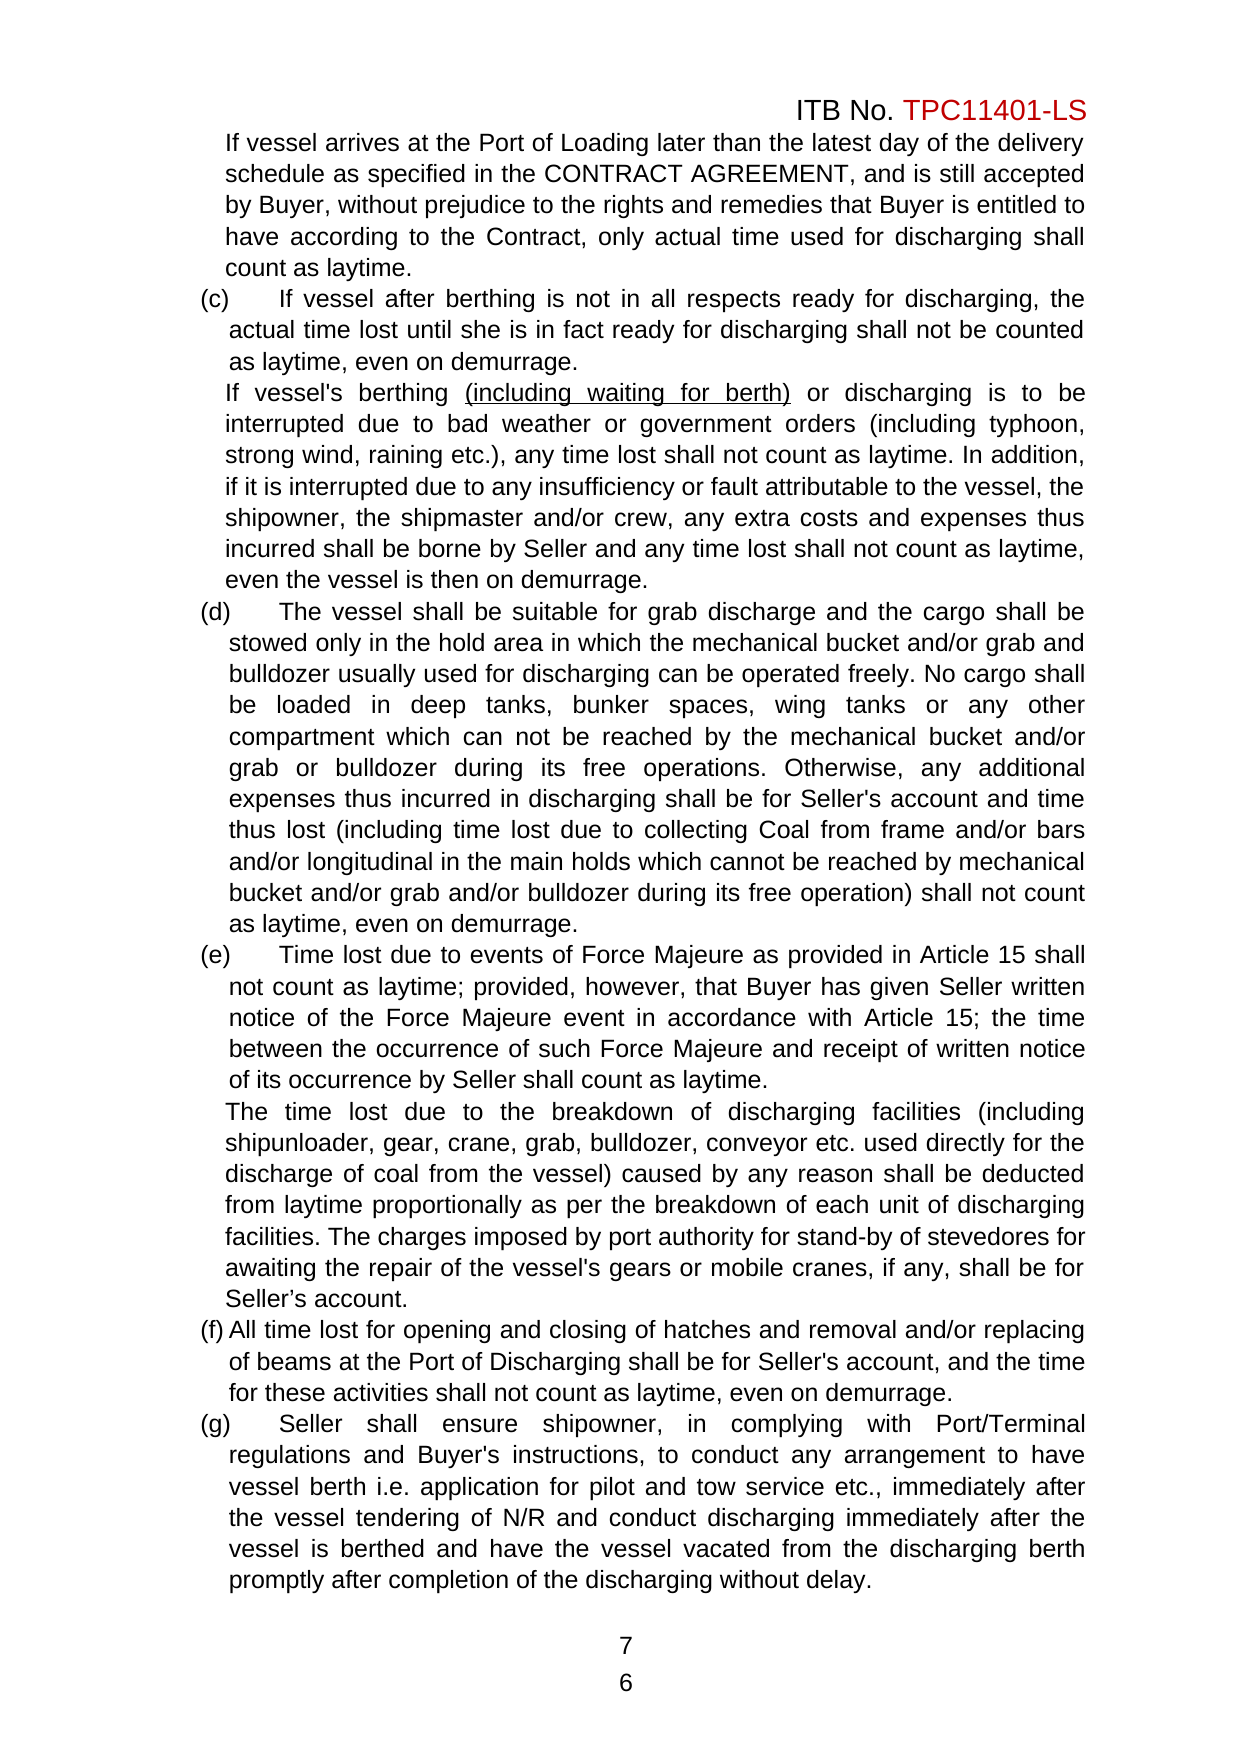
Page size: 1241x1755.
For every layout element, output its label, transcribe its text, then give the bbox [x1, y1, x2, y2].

list The vessel shall be suitable for grab discharge and the cargo shall be stowed only in the hold area in which the mechanical bucket and/or grab and bulldozer usually used for discharging can be operated freely. No cargo shall be loaded in deep tanks, bunker spaces, wing tanks or any other compartment which can not be reached by the mechanical bucket and/or grab or bulldozer during its free operations. Otherwise, any additional expenses thus incurred in discharging shall be for Seller's account and time thus lost (including time lost due to collecting Coal from frame and/or bars and/or longitudinal in the main holds which cannot be reached by mechanical bucket and/or grab and/or bulldozer during its free operation) shall not count as laytime, even on demurrage. [200, 595, 1087, 939]
text If vessel arrives at the Port of Loading later than the latest day of the delivery schedule as specified in the CONTRACT AGREEMENT, and is still accepted by Buyer, without prejudice to the rights and remedies that Buyer is entitled to have according to the Contract, only actual time used for discharging shall count as laytime. [225, 126, 1086, 282]
text The time lost due to the breakdown of discharging facilities (including shipunloader, gear, crane, grab, bulldozer, conveyor etc. used directly for the discharge of coal from the vessel) caused by any reason shall be deducted from laytime proportionally as per the breakdown of each unit of discharging facilities. The charges imposed by port authority for stand-by of stevedores for awaiting the repair of the vessel's gears or mobile cranes, if any, shall be for Seller’s account. [225, 1095, 1087, 1314]
list All time lost for opening and closing of hatches and removal and/or replacing of beams at the Port of Discharging shall be for Seller's account, and the time for these activities shall not count as laytime, even on demurrage. [200, 1314, 1087, 1407]
list Seller shall ensure shipowner, in complying with Port/Terminal regulations and Buyer's instructions, to conduct any arrangement to have vessel berth i.e. application for pilot and tow service etc., immediately after the vessel tendering of N/R and conduct discharging immediately after the vessel is berthed and have the vessel vacated from the discharging berth promptly after completion of the discharging without delay. [200, 1407, 1087, 1595]
list Time lost due to events of Force Majeure as provided in Article 15 shall not count as laytime; provided, however, that Buyer has given Seller written notice of the Force Majeure event in accordance with Article 15; the time between the occurrence of such Force Majeure and receipt of written notice of its occurrence by Seller shall count as laytime. [200, 939, 1087, 1095]
list If vessel after berthing is not in all respects ready for discharging, the actual time lost until she is in fact ready for discharging shall not be counted as laytime, even on demurrage. [200, 282, 1087, 376]
text If vessel's berthing (including waiting for berth) or discharging is to be interrupted due to bad weather or government orders (including typhoon, strong wind, raining etc.), any time lost shall not count as laytime. In addition, if it is interrupted due to any insufficiency or fault attributable to the vessel, the shipowner, the shipmaster and/or crew, any extra costs and expenses thus incurred shall be borne by Seller and any time lost shall not count as laytime, even the vessel is then on demurrage. [225, 376, 1086, 595]
